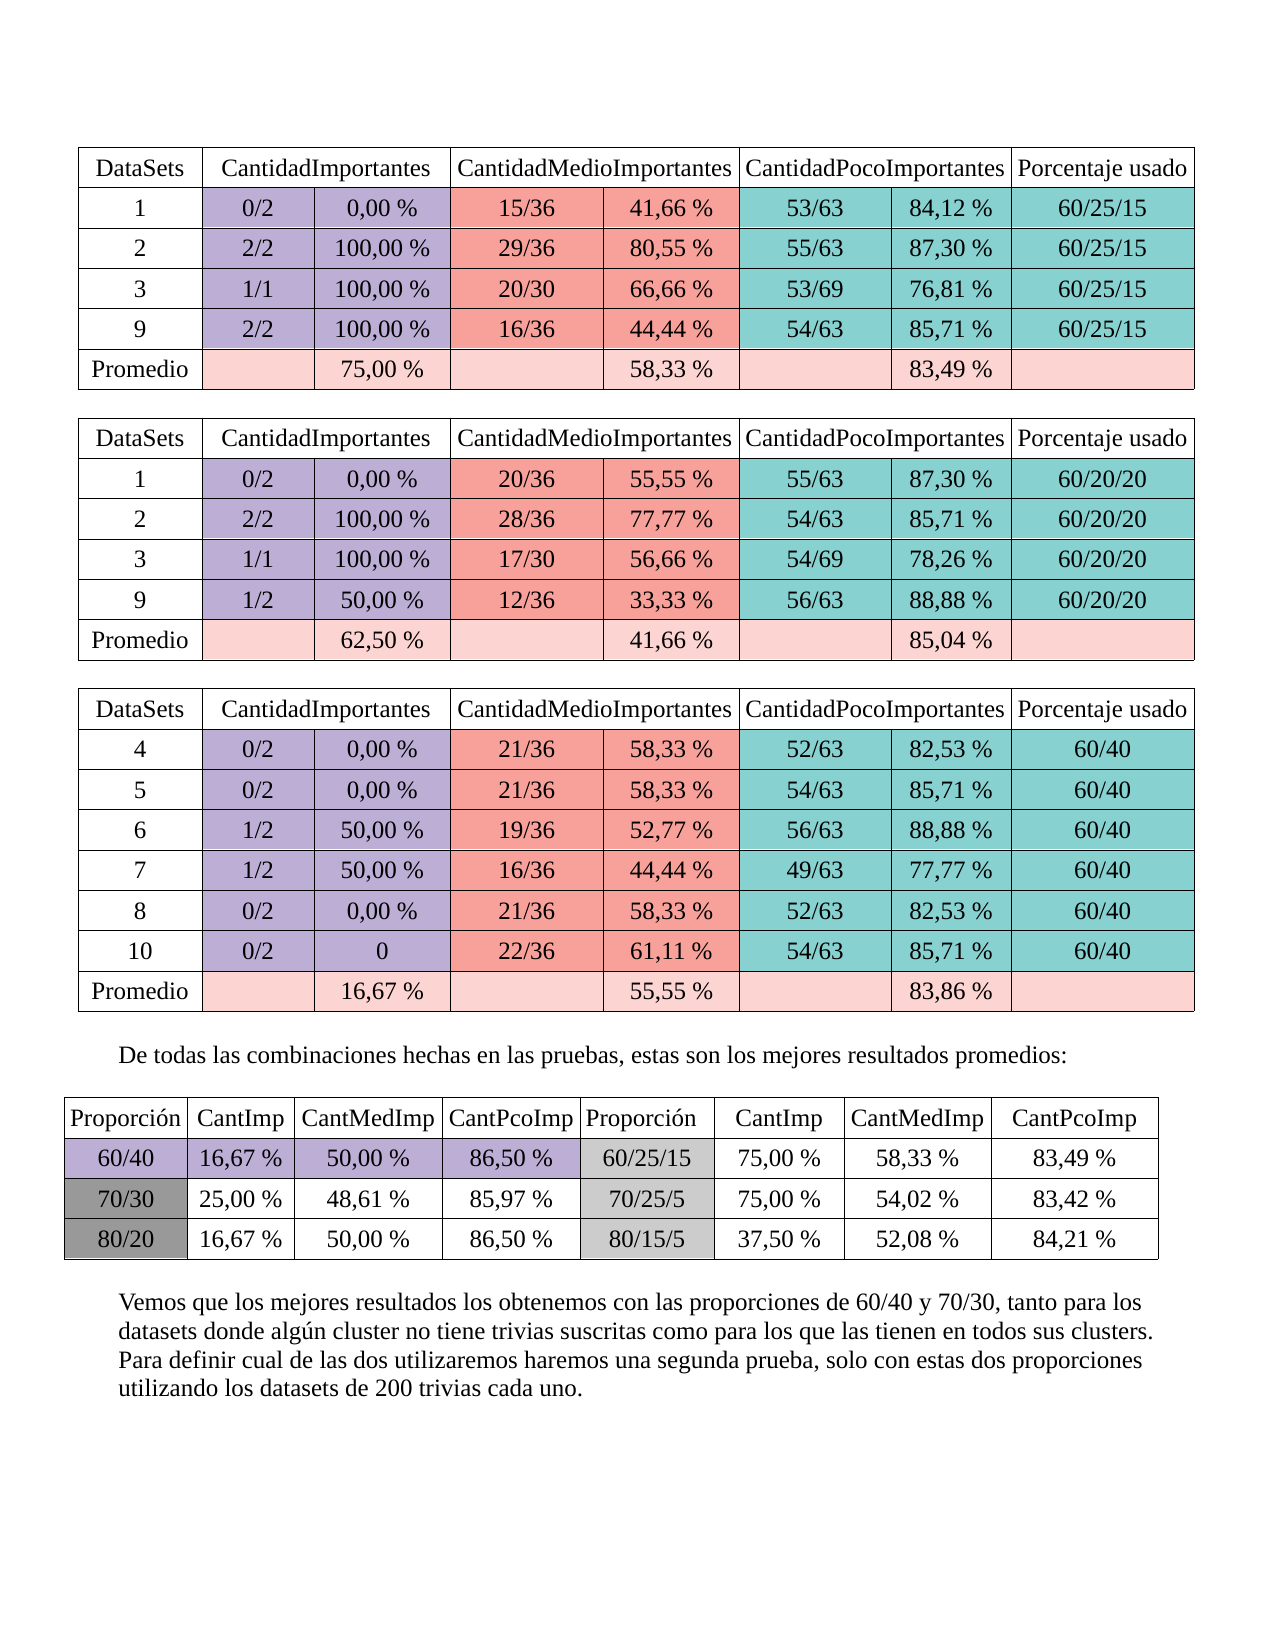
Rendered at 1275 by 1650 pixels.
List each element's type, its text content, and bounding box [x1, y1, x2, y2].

table_cell 84,12 % [892, 188, 1011, 227]
table_cell Promedio [79, 972, 202, 1011]
table_cell 49/63 [740, 851, 891, 890]
table_header DataSets [79, 148, 202, 187]
table_cell 0,00 % [315, 770, 450, 809]
table_cell 9 [79, 580, 202, 619]
table_cell 60/40 [1012, 770, 1194, 809]
table_cell [1012, 972, 1194, 1011]
table_header CantImp [715, 1098, 844, 1137]
table_cell 9 [79, 309, 202, 348]
table_header CantMedImp [295, 1098, 442, 1137]
table_header DataSets [79, 689, 202, 729]
table_cell 75,00 % [715, 1179, 844, 1218]
table_header Porcentaje usado [1012, 419, 1194, 458]
table_cell 60/25/15 [581, 1139, 714, 1178]
table_cell 21/36 [451, 730, 603, 769]
table_header CantidadPocoImportantes [740, 689, 1011, 729]
table_cell 58,33 % [604, 350, 739, 389]
table_header CantidadPocoImportantes [740, 148, 1011, 187]
table_cell 8 [79, 891, 202, 930]
table_cell 1 [79, 459, 202, 498]
table_cell 0/2 [203, 730, 314, 769]
table_cell 2 [79, 229, 202, 268]
table_header DataSets [79, 419, 202, 458]
table_cell Promedio [79, 620, 202, 659]
table_cell 21/36 [451, 770, 603, 809]
table_cell 21/36 [451, 891, 603, 930]
table_cell 70/30 [65, 1179, 187, 1218]
table_header CantidadImportantes [203, 689, 450, 729]
table_cell 0/2 [203, 770, 314, 809]
table_cell 60/20/20 [1012, 459, 1194, 498]
table_cell 80/15/5 [581, 1219, 714, 1258]
table_header Porcentaje usado [1012, 148, 1194, 187]
table_cell [203, 350, 314, 389]
table_cell 54/63 [740, 770, 891, 809]
table_cell 2 [79, 499, 202, 538]
table_cell 50,00 % [315, 810, 450, 849]
table_cell 1/1 [203, 540, 314, 579]
table_cell 50,00 % [315, 851, 450, 890]
table_cell 54,02 % [845, 1179, 991, 1218]
table_cell 53/63 [740, 188, 891, 227]
table_cell 2/2 [203, 229, 314, 268]
table_cell 16/36 [451, 309, 603, 348]
table_cell 60/40 [1012, 891, 1194, 930]
table_cell 44,44 % [604, 309, 739, 348]
table_cell 50,00 % [295, 1219, 442, 1258]
table_cell 66,66 % [604, 269, 739, 308]
table_cell 29/36 [451, 229, 603, 268]
table_cell 55/63 [740, 459, 891, 498]
table_cell 2/2 [203, 309, 314, 348]
table_cell 53/69 [740, 269, 891, 308]
table_cell 55,55 % [604, 972, 739, 1011]
table_cell 56/63 [740, 810, 891, 849]
table_cell 58,33 % [604, 770, 739, 809]
table_cell 58,33 % [604, 730, 739, 769]
table_cell 77,77 % [892, 851, 1011, 890]
table_cell 80/20 [65, 1219, 187, 1258]
table_cell 6 [79, 810, 202, 849]
table_cell 16,67 % [315, 972, 450, 1011]
table_cell 84,21 % [992, 1219, 1158, 1258]
table_cell 85,04 % [892, 620, 1011, 659]
table_cell 16,67 % [188, 1219, 294, 1258]
table_cell 50,00 % [315, 580, 450, 619]
table_cell [451, 972, 603, 1011]
table_header CantPcoImp [443, 1098, 580, 1137]
text De todas las combinaciones hechas en las pruebas, estas son los mejores resultados promedios: [118, 1040, 1157, 1068]
table_cell 54/63 [740, 931, 891, 971]
table_header CantMedImp [845, 1098, 991, 1137]
table_cell 1/2 [203, 580, 314, 619]
table_header CantImp [188, 1098, 294, 1137]
table_cell 2/2 [203, 499, 314, 538]
table_cell 56/63 [740, 580, 891, 619]
table_cell 83,49 % [992, 1139, 1158, 1178]
table_header CantidadMedioImportantes [451, 689, 739, 729]
table_cell 0/2 [203, 891, 314, 930]
table_header CantidadMedioImportantes [451, 148, 739, 187]
table_cell 19/36 [451, 810, 603, 849]
table_cell 100,00 % [315, 499, 450, 538]
table_cell 54/63 [740, 499, 891, 538]
table_cell 83,42 % [992, 1179, 1158, 1218]
table_cell 56,66 % [604, 540, 739, 579]
table_cell [451, 350, 603, 389]
table_cell 0,00 % [315, 459, 450, 498]
table_cell 12/36 [451, 580, 603, 619]
table_cell 52,08 % [845, 1219, 991, 1258]
text Para definir cual de las dos utilizaremos haremos una segunda prueba, solo con estas dos proporciones utilizando los datasets de 200 trivias cada uno. [118, 1345, 1157, 1402]
table_cell 37,50 % [715, 1219, 844, 1258]
table_cell 54/69 [740, 540, 891, 579]
table_cell 87,30 % [892, 229, 1011, 268]
table_cell 55,83 % [604, 620, 739, 659]
table_cell 75,00 % [315, 350, 450, 389]
table_cell 55/63 [740, 229, 891, 268]
table_cell 50,00 % [295, 1139, 442, 1178]
table_cell [451, 620, 603, 659]
table_cell 1/1 [203, 269, 314, 308]
table_cell 1 [79, 188, 202, 227]
table_cell 0/2 [203, 188, 314, 227]
table_cell 44,44 % [604, 851, 739, 890]
table_cell 16,67 % [188, 1139, 294, 1178]
table_cell 61,11 % [604, 931, 739, 971]
table_cell 4 [79, 730, 202, 769]
table_cell 0,00 % [315, 891, 450, 930]
table_cell 100,00 % [315, 269, 450, 308]
table_cell 0 [315, 931, 450, 971]
table_cell [740, 972, 891, 1011]
table_cell 0/2 [203, 931, 314, 971]
table_cell [1012, 620, 1194, 659]
table_cell 58,33 % [845, 1139, 991, 1178]
table_cell 75,00 % [715, 1139, 844, 1178]
table_cell 48,61 % [295, 1179, 442, 1218]
table_cell 0,00 % [315, 730, 450, 769]
table_cell 83,49 % [892, 350, 1011, 389]
table_cell 60/40 [1012, 851, 1194, 890]
table_cell 60/25/15 [1012, 229, 1194, 268]
table_cell 70/25/5 [581, 1179, 714, 1218]
table_cell [740, 350, 891, 389]
table_cell 15/36 [451, 188, 603, 227]
table_cell 60/25/15 [1012, 309, 1194, 348]
table_cell 60/40 [1012, 931, 1194, 971]
table_cell 76,81 % [892, 269, 1011, 308]
table_cell 80,55 % [604, 229, 739, 268]
table_cell [203, 620, 314, 659]
table_cell 85,71 % [892, 309, 1011, 348]
table_cell 3 [79, 540, 202, 579]
table_cell 1/2 [203, 851, 314, 890]
table_cell [1012, 350, 1194, 389]
table_header Proporción [65, 1098, 187, 1137]
table_cell 58,33 % [604, 891, 739, 930]
table_cell 60/40 [1012, 810, 1194, 849]
table_header Proporción [581, 1098, 714, 1137]
table_cell 60/20/20 [1012, 499, 1194, 538]
table_cell 100,00 % [315, 540, 450, 579]
table_cell 52/63 [740, 730, 891, 769]
table_cell 60/40 [1012, 730, 1194, 769]
table_header CantidadImportantes [203, 148, 450, 187]
table_cell 60/20/20 [1012, 580, 1194, 619]
table_cell 52/63 [740, 891, 891, 930]
table_cell 52,77 % [604, 810, 739, 849]
table_cell 100,00 % [315, 229, 450, 268]
table_header Porcentaje usado [1012, 689, 1194, 729]
table_cell 86,50 % [443, 1139, 580, 1178]
table_cell 82,53 % [892, 891, 1011, 930]
table_cell 33,33 % [604, 580, 739, 619]
table_cell 86,50 % [443, 1219, 580, 1258]
table_cell 10 [79, 931, 202, 971]
table_cell 16/36 [451, 851, 603, 890]
table_cell 20/36 [451, 459, 603, 498]
table_cell 60/25/15 [1012, 188, 1194, 227]
table_cell 82,53 % [892, 730, 1011, 769]
table_cell 22/36 [451, 931, 603, 971]
table_cell [740, 620, 891, 659]
table_cell Promedio [79, 350, 202, 389]
table_cell 60/20/20 [1012, 540, 1194, 579]
table_cell 17/30 [451, 540, 603, 579]
table_cell 85,71 % [892, 770, 1011, 809]
table_cell 88,88 % [892, 810, 1011, 849]
table_cell 85,97 % [443, 1179, 580, 1218]
text Vemos que los mejores resultados los obtenemos con las proporciones de 60/40 y 70/30, tanto para los datasets donde algún cluster no tiene trivias suscritas como para los que las tienen en todos sus clusters. [118, 1287, 1157, 1345]
table_cell 1/2 [203, 810, 314, 849]
table_cell 28/36 [451, 499, 603, 538]
table_cell 7 [79, 851, 202, 890]
table_header CantPcoImp [992, 1098, 1158, 1137]
table_cell 85,71 % [892, 931, 1011, 971]
table_cell 55,55 % [604, 459, 739, 498]
table_cell [203, 972, 314, 1011]
table_cell 41,66 % [604, 188, 739, 227]
table_header CantidadImportantes [203, 419, 450, 458]
table_cell 5 [79, 770, 202, 809]
table_cell 83,86 % [892, 972, 1011, 1011]
table_cell 78,26 % [892, 540, 1011, 579]
table_cell 25,00 % [188, 1179, 294, 1218]
table_cell 100,00 % [315, 309, 450, 348]
table_cell 0,00 % [315, 188, 450, 227]
table_cell 77,77 % [604, 499, 739, 538]
table_cell 88,88 % [892, 580, 1011, 619]
table_cell 3 [79, 269, 202, 308]
table_cell 87,30 % [892, 459, 1011, 498]
table_cell 20/30 [451, 269, 603, 308]
table_cell 0/2 [203, 459, 314, 498]
table_cell 60/40 [65, 1139, 187, 1178]
table_cell 62,50 % [315, 620, 450, 659]
table_header CantidadMedioImportantes [451, 419, 739, 458]
table_cell 85,71 % [892, 499, 1011, 538]
table_cell 54/63 [740, 309, 891, 348]
table_header CantidadPocoImportantes [740, 419, 1011, 458]
table_cell 60/25/15 [1012, 269, 1194, 308]
